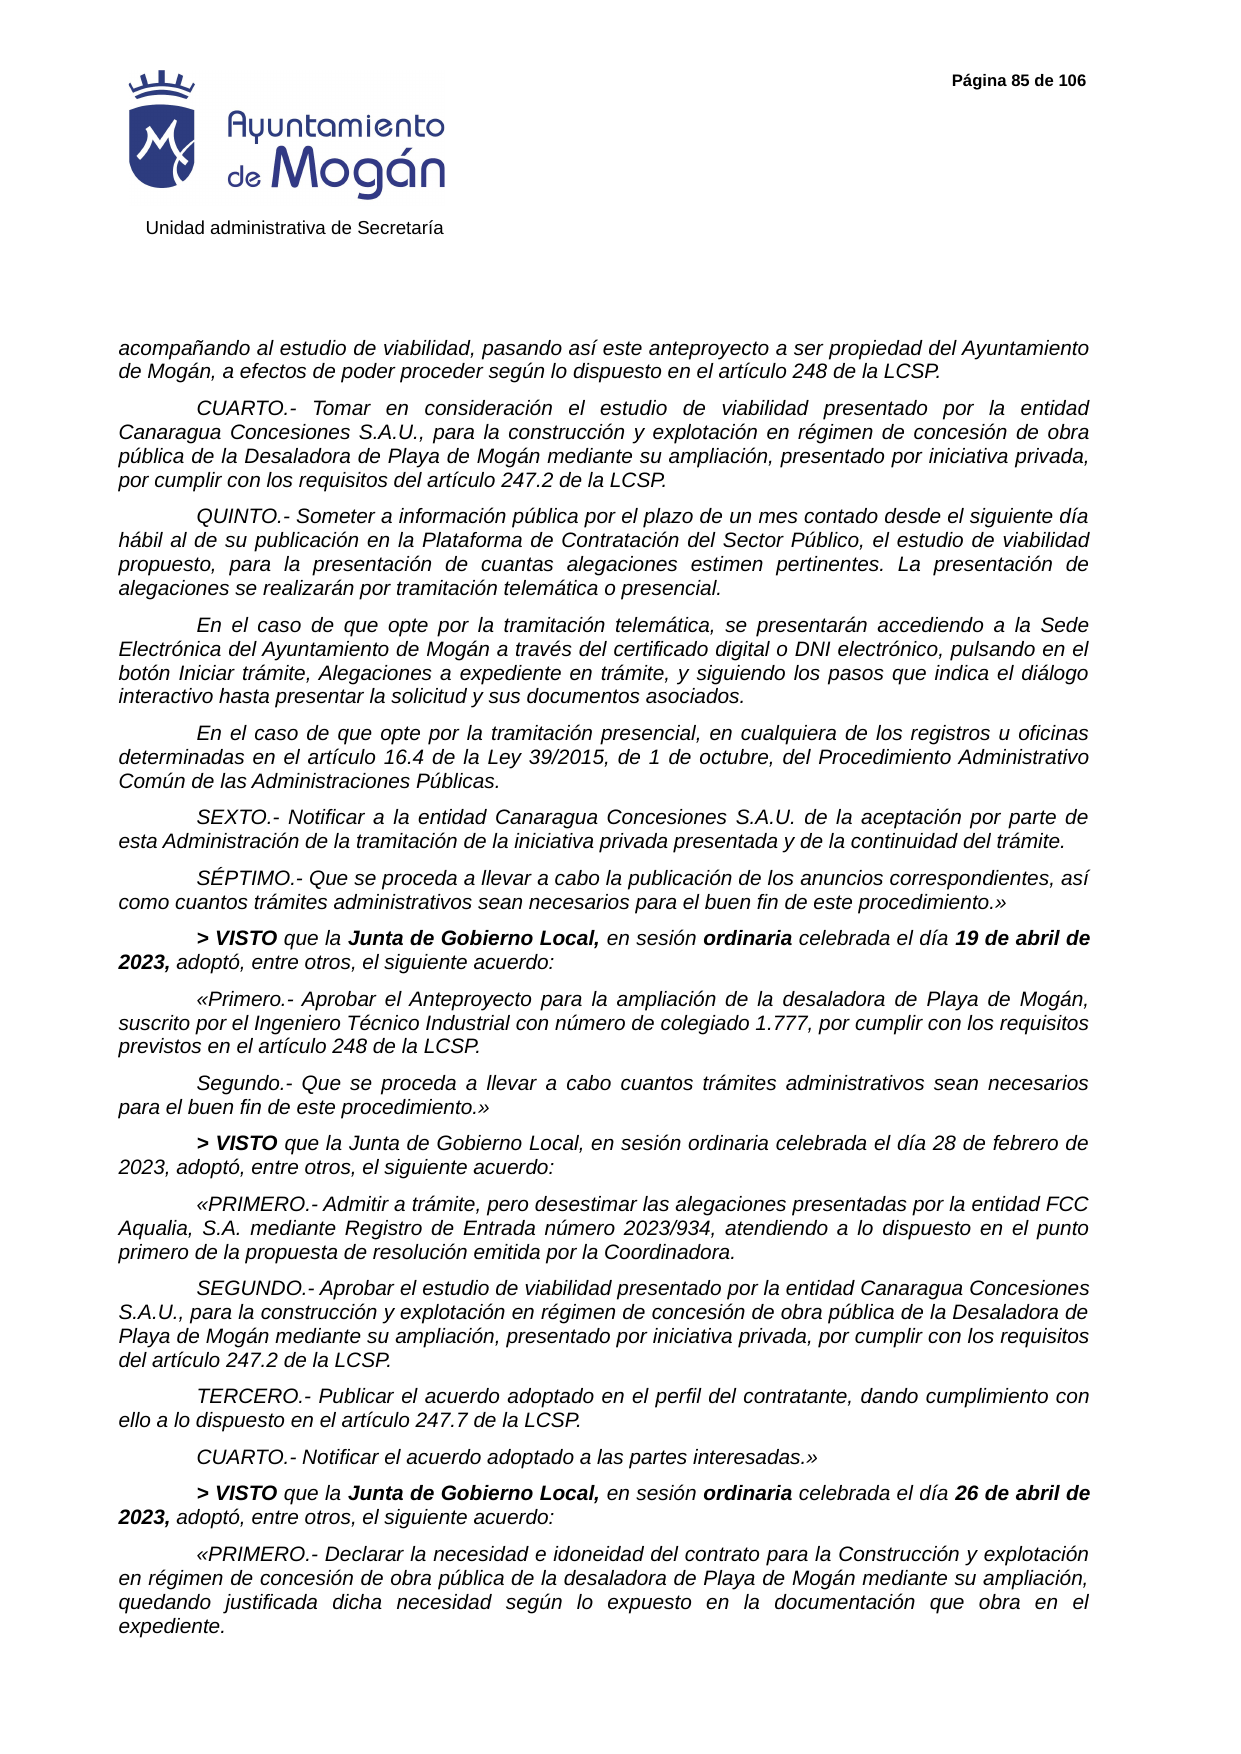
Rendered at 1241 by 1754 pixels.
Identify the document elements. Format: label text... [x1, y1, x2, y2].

text «Primero.- Aprobar el Anteproyecto para la ampliación de la desaladora de Playa de Mogán, suscrito por el Ingeniero Técnico Industrial con número de colegiado 1.777, por cumplir con los requisitos previstos en el artículo 248 de la LCSP. [118, 986, 1092, 1058]
text TERCERO.- Publicar el acuerdo adoptado en el perfil del contratante, dando cumplimiento con ello a lo dispuesto en el artículo 247.7 de la LCSP. [118, 1384, 1092, 1432]
text En el caso de que opte por la tramitación telemática, se presentarán accediendo a la Sede Electrónica del Ayuntamiento de Mogán a través del certificado digital o DNI electrónico, pulsando en el botón Iniciar trámite, Alegaciones a expediente en trámite, y siguiendo los pasos que indica el diálogo interactivo hasta presentar la solicitud y sus documentos asociados. [118, 612, 1092, 708]
picture [128, 70, 445, 206]
text En el caso de que opte por la tramitación presencial, en cualquiera de los registros u oficinas determinadas en el artículo 16.4 de la Ley 39/2015, de 1 de octubre, del Procedimiento Administrativo Común de las Administraciones Públicas. [118, 721, 1092, 793]
text > VISTO que la Junta de Gobierno Local, en sesión ordinaria celebrada el día 26 de abril de 2023, adoptó, entre otros, el siguiente acuerdo: [118, 1481, 1092, 1529]
text QUINTO.- Someter a información pública por el plazo de un mes contado desde el siguiente día hábil al de su publicación en la Plataforma de Contratación del Sector Público, el estudio de viabilidad propuesto, para la presentación de cuantas alegaciones estimen pertinentes. La presentación de alegaciones se realizarán por tramitación telemática o presencial. [118, 504, 1092, 600]
text CUARTO.- Tomar en consideración el estudio de viabilidad presentado por la entidad Canaragua Concesiones S.A.U., para la construcción y explotación en régimen de concesión de obra pública de la Desaladora de Playa de Mogán mediante su ampliación, presentado por iniciativa privada, por cumplir con los requisitos del artículo 247.2 de la LCSP. [118, 396, 1092, 492]
text > VISTO que la Junta de Gobierno Local, en sesión ordinaria celebrada el día 19 de abril de 2023, adoptó, entre otros, el siguiente acuerdo: [118, 926, 1092, 974]
text «PRIMERO.- Declarar la necesidad e idoneidad del contrato para la Construcción y explotación en régimen de concesión de obra pública de la desaladora de Playa de Mogán mediante su ampliación, quedando justificada dicha necesidad según lo expuesto en la documentación que obra en el expediente. [118, 1542, 1092, 1637]
text acompañando al estudio de viabilidad, pasando así este anteproyecto a ser propiedad del Ayuntamiento de Mogán, a efectos de poder proceder según lo dispuesto en el artículo 248 de la LCSP. [118, 335, 1092, 383]
text «PRIMERO.- Admitir a trámite, pero desestimar las alegaciones presentadas por la entidad FCC Aqualia, S.A. mediante Registro de Entrada número 2023/934, atendiendo a lo dispuesto en el punto primero de la propuesta de resolución emitida por la Coordinadora. [118, 1192, 1092, 1263]
text CUARTO.- Notificar el acuerdo adoptado a las partes interesadas.» [118, 1445, 1092, 1469]
text SÉPTIMO.- Que se proceda a llevar a cabo la publicación de los anuncios correspondientes, así como cuantos trámites administrativos sean necesarios para el buen fin de este procedimiento.» [118, 866, 1092, 913]
text Segundo.- Que se proceda a llevar a cabo cuantos trámites administrativos sean necesarios para el buen fin de este procedimiento.» [118, 1071, 1092, 1119]
text > VISTO que la Junta de Gobierno Local, en sesión ordinaria celebrada el día 28 de febrero de 2023, adoptó, entre otros, el siguiente acuerdo: [118, 1131, 1092, 1179]
text SEXTO.- Notificar a la entidad Canaragua Concesiones S.A.U. de la aceptación por parte de esta Administración de la tramitación de la iniciativa privada presentada y de la continuidad del trámite. [118, 805, 1092, 853]
text SEGUNDO.- Aprobar el estudio de viabilidad presentado por la entidad Canaragua Concesiones S.A.U., para la construcción y explotación en régimen de concesión de obra pública de la Desaladora de Playa de Mogán mediante su ampliación, presentado por iniciativa privada, por cumplir con los requisitos del artículo 247.2 de la LCSP. [118, 1276, 1092, 1372]
